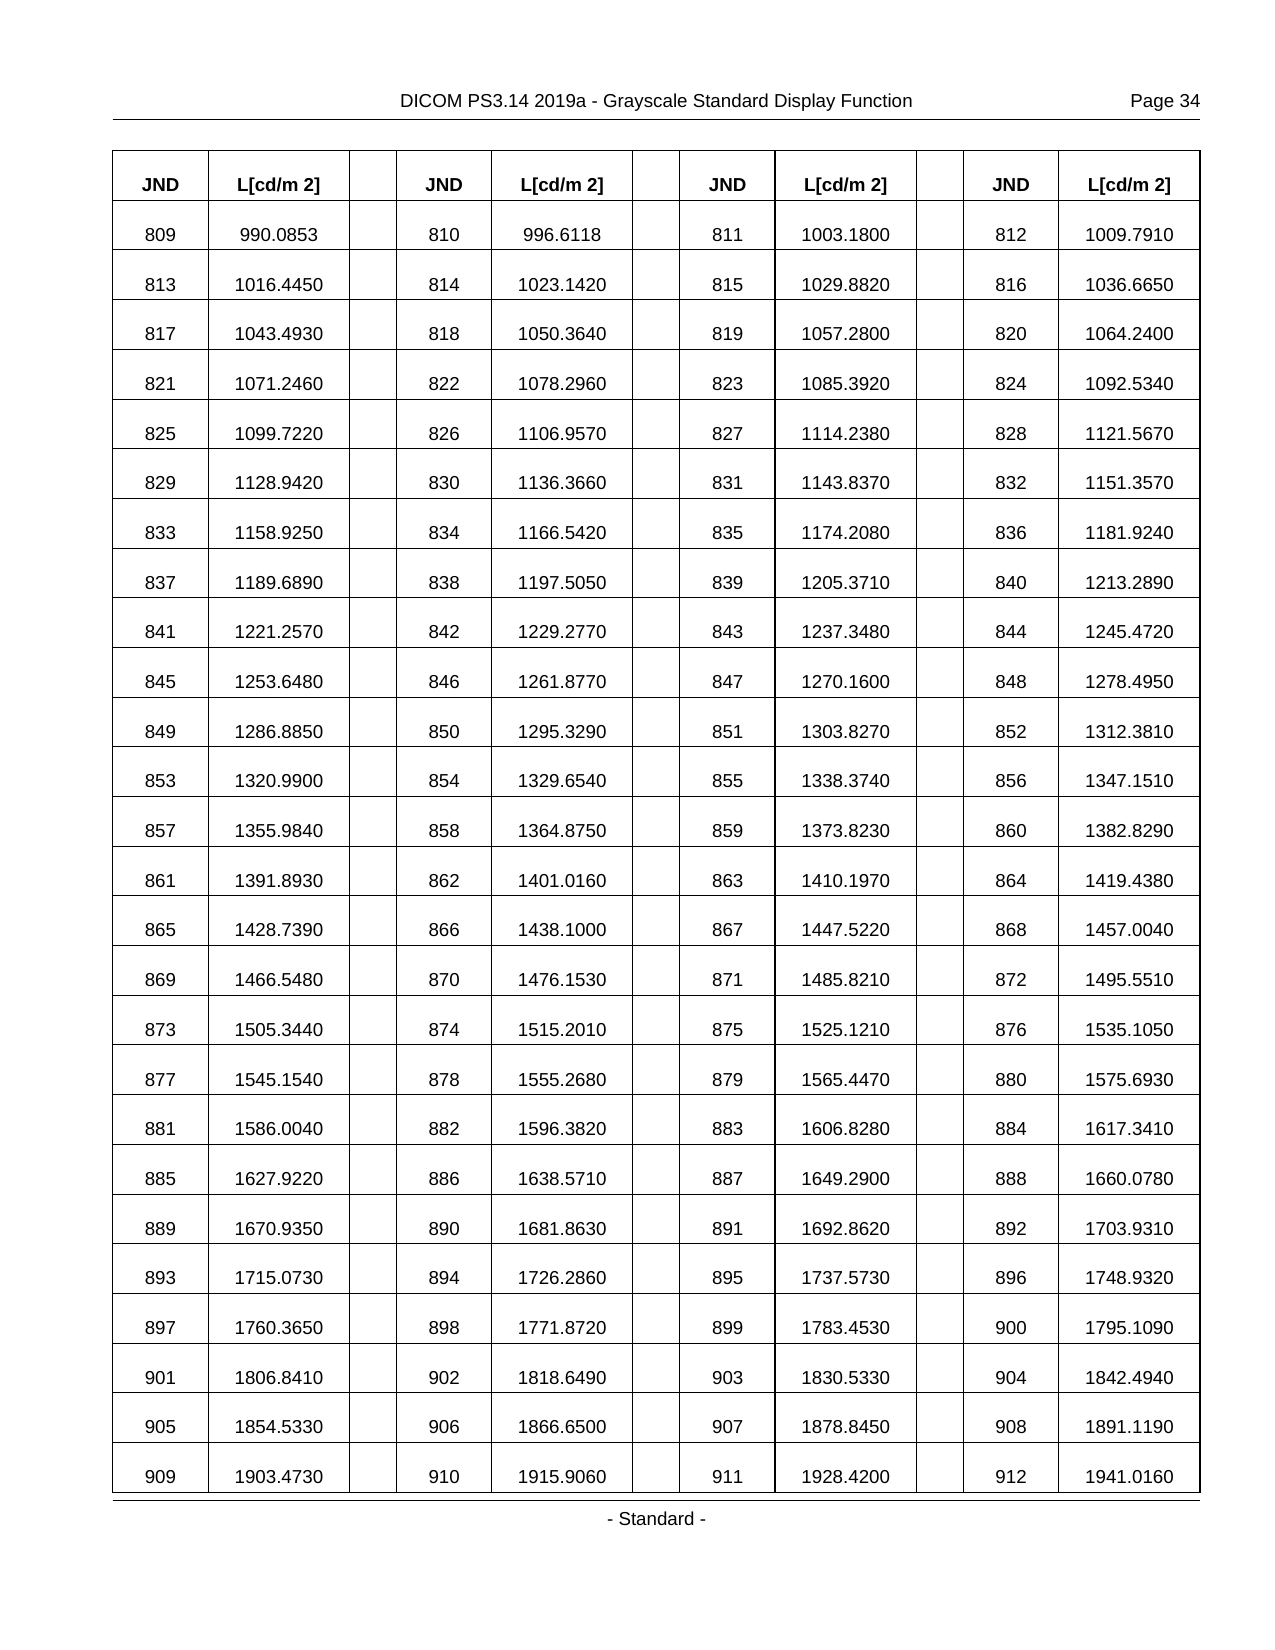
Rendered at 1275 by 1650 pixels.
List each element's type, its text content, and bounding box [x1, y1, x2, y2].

table_cell 818 [397, 300, 491, 349]
table_cell 1703.9310 [1059, 1195, 1199, 1243]
table_header [350, 151, 396, 200]
table_cell 912 [964, 1443, 1058, 1492]
table_cell 1391.8930 [209, 847, 349, 895]
table_cell [633, 300, 679, 349]
table_cell 1158.9250 [209, 499, 349, 547]
table_cell 826 [397, 400, 491, 448]
table_cell 1941.0160 [1059, 1443, 1199, 1492]
table_cell 840 [964, 549, 1058, 597]
table_cell 1818.6490 [492, 1344, 632, 1392]
table_cell [350, 1045, 396, 1094]
table_cell 843 [680, 598, 774, 647]
table_cell 856 [964, 747, 1058, 796]
table_cell [917, 400, 963, 448]
table_cell 1428.7390 [209, 896, 349, 945]
table_cell 1151.3570 [1059, 449, 1199, 498]
table_cell 851 [680, 698, 774, 746]
table_cell 1565.4470 [776, 1045, 916, 1094]
table_cell 908 [964, 1393, 1058, 1442]
table_cell 1286.8850 [209, 698, 349, 746]
table_cell 1003.1800 [776, 201, 916, 249]
table_cell 871 [680, 946, 774, 995]
table_cell 816 [964, 250, 1058, 299]
table_cell 1092.5340 [1059, 350, 1199, 398]
table_cell [633, 250, 679, 299]
table_cell 863 [680, 847, 774, 895]
table_cell 1229.2770 [492, 598, 632, 647]
table_cell 819 [680, 300, 774, 349]
table_cell 1715.0730 [209, 1244, 349, 1293]
table_cell 1023.1420 [492, 250, 632, 299]
table_cell 1338.3740 [776, 747, 916, 796]
table_cell [917, 598, 963, 647]
table_cell 1878.8450 [776, 1393, 916, 1442]
table_cell 1136.3660 [492, 449, 632, 498]
table_cell 857 [113, 797, 208, 846]
table_cell 1197.5050 [492, 549, 632, 597]
table_cell 1114.2380 [776, 400, 916, 448]
table_cell [633, 1443, 679, 1492]
table_cell [917, 350, 963, 398]
table_header L[cd/m 2] [492, 151, 632, 200]
table_cell 1237.3480 [776, 598, 916, 647]
table_cell [350, 350, 396, 398]
table_cell 864 [964, 847, 1058, 895]
table_cell 836 [964, 499, 1058, 547]
table_cell 850 [397, 698, 491, 746]
table_cell [917, 1393, 963, 1442]
table_cell 1617.3410 [1059, 1095, 1199, 1144]
table_cell 1638.5710 [492, 1145, 632, 1193]
table_cell 853 [113, 747, 208, 796]
table_cell 882 [397, 1095, 491, 1144]
table_cell 854 [397, 747, 491, 796]
table_cell 1078.2960 [492, 350, 632, 398]
table_cell 869 [113, 946, 208, 995]
table_cell 886 [397, 1145, 491, 1193]
table_cell 873 [113, 996, 208, 1044]
table_cell [350, 946, 396, 995]
table_cell 1278.4950 [1059, 648, 1199, 697]
table_cell 883 [680, 1095, 774, 1144]
table_cell 885 [113, 1145, 208, 1193]
table_cell 1915.9060 [492, 1443, 632, 1492]
table_cell [350, 549, 396, 597]
table_cell 1029.8820 [776, 250, 916, 299]
table_cell 884 [964, 1095, 1058, 1144]
table_cell 1830.5330 [776, 1344, 916, 1392]
table_cell 1660.0780 [1059, 1145, 1199, 1193]
table_cell 821 [113, 350, 208, 398]
table_cell [350, 1393, 396, 1442]
table_cell [917, 201, 963, 249]
table_cell [633, 598, 679, 647]
table_cell [917, 499, 963, 547]
table_cell 1057.2800 [776, 300, 916, 349]
table_cell [917, 648, 963, 697]
table_cell 1438.1000 [492, 896, 632, 945]
table_cell 878 [397, 1045, 491, 1094]
table_cell [917, 1195, 963, 1243]
table_cell 891 [680, 1195, 774, 1243]
table_cell 897 [113, 1294, 208, 1342]
table_cell 1382.8290 [1059, 797, 1199, 846]
table_cell 1505.3440 [209, 996, 349, 1044]
table_cell 829 [113, 449, 208, 498]
table_cell [917, 747, 963, 796]
table_cell 1842.4940 [1059, 1344, 1199, 1392]
table_cell [917, 797, 963, 846]
table_cell 1795.1090 [1059, 1294, 1199, 1342]
table_cell [350, 300, 396, 349]
table_cell 881 [113, 1095, 208, 1144]
table_header JND [964, 151, 1058, 200]
table_cell 1036.6650 [1059, 250, 1199, 299]
table_cell 1575.6930 [1059, 1045, 1199, 1094]
table_cell 823 [680, 350, 774, 398]
table_cell 1303.8270 [776, 698, 916, 746]
table_cell 837 [113, 549, 208, 597]
table_cell [633, 201, 679, 249]
table_cell 904 [964, 1344, 1058, 1392]
table_cell [633, 1244, 679, 1293]
table_cell [350, 499, 396, 547]
table_cell [350, 698, 396, 746]
table_cell 835 [680, 499, 774, 547]
table_cell [633, 747, 679, 796]
table_cell 1854.5330 [209, 1393, 349, 1442]
table_cell 1320.9900 [209, 747, 349, 796]
table_cell 844 [964, 598, 1058, 647]
table_cell 848 [964, 648, 1058, 697]
table_cell 1545.1540 [209, 1045, 349, 1094]
table_cell [633, 996, 679, 1044]
table_cell [633, 698, 679, 746]
table_cell 1009.7910 [1059, 201, 1199, 249]
table_cell 868 [964, 896, 1058, 945]
table_cell [917, 1145, 963, 1193]
table_cell [350, 1294, 396, 1342]
table_cell [350, 996, 396, 1044]
table_cell 905 [113, 1393, 208, 1442]
table_cell [633, 946, 679, 995]
table_cell 890 [397, 1195, 491, 1243]
table_cell 1466.5480 [209, 946, 349, 995]
table_cell [350, 449, 396, 498]
table_header JND [397, 151, 491, 200]
table_cell 1128.9420 [209, 449, 349, 498]
table_cell 828 [964, 400, 1058, 448]
table_cell 879 [680, 1045, 774, 1094]
table_cell 1043.4930 [209, 300, 349, 349]
table_cell 815 [680, 250, 774, 299]
table_cell [350, 648, 396, 697]
table_cell 820 [964, 300, 1058, 349]
table_cell 1681.8630 [492, 1195, 632, 1243]
table_cell 1312.3810 [1059, 698, 1199, 746]
table_cell 1373.8230 [776, 797, 916, 846]
table_cell 827 [680, 400, 774, 448]
table_cell [917, 250, 963, 299]
table_cell 852 [964, 698, 1058, 746]
table_cell 887 [680, 1145, 774, 1193]
table_cell [633, 1294, 679, 1342]
table_cell 900 [964, 1294, 1058, 1342]
table_cell 1419.4380 [1059, 847, 1199, 895]
table_cell 865 [113, 896, 208, 945]
table_cell 1670.9350 [209, 1195, 349, 1243]
table_cell 889 [113, 1195, 208, 1243]
table_cell 1174.2080 [776, 499, 916, 547]
table_cell 1261.8770 [492, 648, 632, 697]
table_cell 1085.3920 [776, 350, 916, 398]
table_cell [917, 1095, 963, 1144]
table_cell 1783.4530 [776, 1294, 916, 1342]
table_cell 896 [964, 1244, 1058, 1293]
table_cell 875 [680, 996, 774, 1044]
table_cell 1050.3640 [492, 300, 632, 349]
table_cell 1295.3290 [492, 698, 632, 746]
table_cell [350, 400, 396, 448]
table_cell 880 [964, 1045, 1058, 1094]
table_cell 895 [680, 1244, 774, 1293]
table_cell 1355.9840 [209, 797, 349, 846]
table_cell [917, 1294, 963, 1342]
table_cell 1166.5420 [492, 499, 632, 547]
table_cell 1181.9240 [1059, 499, 1199, 547]
table_cell 894 [397, 1244, 491, 1293]
table_cell 1329.6540 [492, 747, 632, 796]
table_header L[cd/m 2] [1059, 151, 1199, 200]
table_cell 1760.3650 [209, 1294, 349, 1342]
table_cell 1364.8750 [492, 797, 632, 846]
table_cell 910 [397, 1443, 491, 1492]
table_cell 839 [680, 549, 774, 597]
table_cell 1555.2680 [492, 1045, 632, 1094]
table_cell 872 [964, 946, 1058, 995]
table_cell 1606.8280 [776, 1095, 916, 1144]
table_cell 838 [397, 549, 491, 597]
table_cell [633, 648, 679, 697]
table_cell 831 [680, 449, 774, 498]
table_cell 877 [113, 1045, 208, 1094]
table_cell [350, 201, 396, 249]
table_header [633, 151, 679, 200]
table_cell 874 [397, 996, 491, 1044]
table_cell [350, 250, 396, 299]
table_cell 860 [964, 797, 1058, 846]
table_header JND [113, 151, 208, 200]
table_cell 822 [397, 350, 491, 398]
table_cell 825 [113, 400, 208, 448]
table_cell [917, 1244, 963, 1293]
table_header [917, 151, 963, 200]
table_cell 1205.3710 [776, 549, 916, 597]
table_cell [917, 549, 963, 597]
table_cell 1515.2010 [492, 996, 632, 1044]
table_cell 811 [680, 201, 774, 249]
table_cell [350, 747, 396, 796]
table_header L[cd/m 2] [209, 151, 349, 200]
table_cell 1596.3820 [492, 1095, 632, 1144]
table_cell [633, 1145, 679, 1193]
table_cell 813 [113, 250, 208, 299]
table_cell 1748.9320 [1059, 1244, 1199, 1293]
table_cell 1106.9570 [492, 400, 632, 448]
table_cell [917, 1045, 963, 1094]
table_cell [917, 1443, 963, 1492]
table_cell 907 [680, 1393, 774, 1442]
table_cell 809 [113, 201, 208, 249]
table_cell [917, 1344, 963, 1392]
table_cell 1866.6500 [492, 1393, 632, 1442]
table_cell 855 [680, 747, 774, 796]
table_cell 1270.1600 [776, 648, 916, 697]
table_cell [633, 350, 679, 398]
table_cell 1064.2400 [1059, 300, 1199, 349]
table_cell 1447.5220 [776, 896, 916, 945]
table_cell [633, 400, 679, 448]
table_cell 824 [964, 350, 1058, 398]
table_cell 867 [680, 896, 774, 945]
table_cell 990.0853 [209, 201, 349, 249]
table_cell [633, 1344, 679, 1392]
table_cell 1771.8720 [492, 1294, 632, 1342]
table_cell 1586.0040 [209, 1095, 349, 1144]
table_cell [633, 1045, 679, 1094]
table_cell 870 [397, 946, 491, 995]
table_cell 861 [113, 847, 208, 895]
table_cell [633, 1095, 679, 1144]
table_cell [633, 1195, 679, 1243]
table_cell 1535.1050 [1059, 996, 1199, 1044]
table_cell 1726.2860 [492, 1244, 632, 1293]
table_cell [633, 797, 679, 846]
table_cell 812 [964, 201, 1058, 249]
table_cell 1806.8410 [209, 1344, 349, 1392]
table_cell 906 [397, 1393, 491, 1442]
table_cell 845 [113, 648, 208, 697]
table_cell 858 [397, 797, 491, 846]
table_cell [633, 847, 679, 895]
table_cell 1410.1970 [776, 847, 916, 895]
table_cell [350, 598, 396, 647]
table_cell 1213.2890 [1059, 549, 1199, 597]
table_cell [633, 449, 679, 498]
table_cell 888 [964, 1145, 1058, 1193]
table_cell 1891.1190 [1059, 1393, 1199, 1442]
table_cell 901 [113, 1344, 208, 1392]
table_cell [350, 1244, 396, 1293]
table_cell 1143.8370 [776, 449, 916, 498]
table_cell 902 [397, 1344, 491, 1392]
table_cell 1347.1510 [1059, 747, 1199, 796]
table_cell 909 [113, 1443, 208, 1492]
table_cell 1071.2460 [209, 350, 349, 398]
table_cell 830 [397, 449, 491, 498]
table_cell 1692.8620 [776, 1195, 916, 1243]
table_cell 1099.7220 [209, 400, 349, 448]
table_cell 849 [113, 698, 208, 746]
table_cell [350, 1344, 396, 1392]
table_cell [350, 896, 396, 945]
table_cell [917, 847, 963, 895]
table_cell 1495.5510 [1059, 946, 1199, 995]
table_header JND [680, 151, 774, 200]
table_cell 1737.5730 [776, 1244, 916, 1293]
table_cell 1903.4730 [209, 1443, 349, 1492]
table_cell [917, 300, 963, 349]
table_cell 876 [964, 996, 1058, 1044]
table_cell [633, 549, 679, 597]
table_cell 1476.1530 [492, 946, 632, 995]
table_cell 899 [680, 1294, 774, 1342]
table_cell [350, 1095, 396, 1144]
table_cell 846 [397, 648, 491, 697]
table_cell 1016.4450 [209, 250, 349, 299]
table_cell 847 [680, 648, 774, 697]
table_cell [633, 896, 679, 945]
table_cell 1121.5670 [1059, 400, 1199, 448]
table_cell 866 [397, 896, 491, 945]
table_cell 1457.0040 [1059, 896, 1199, 945]
table_cell [350, 1145, 396, 1193]
table_cell 911 [680, 1443, 774, 1492]
table_cell 892 [964, 1195, 1058, 1243]
table_cell 832 [964, 449, 1058, 498]
table_cell 817 [113, 300, 208, 349]
table_cell [917, 896, 963, 945]
table_cell 862 [397, 847, 491, 895]
table_cell [350, 1195, 396, 1243]
table_cell 814 [397, 250, 491, 299]
table_cell [350, 847, 396, 895]
table_cell [633, 499, 679, 547]
table_cell 893 [113, 1244, 208, 1293]
table_cell [917, 449, 963, 498]
table_cell 1525.1210 [776, 996, 916, 1044]
table_cell [917, 946, 963, 995]
table_cell 1245.4720 [1059, 598, 1199, 647]
table_cell 1221.2570 [209, 598, 349, 647]
table_cell 1485.8210 [776, 946, 916, 995]
table_cell 810 [397, 201, 491, 249]
table_cell 898 [397, 1294, 491, 1342]
table_cell 903 [680, 1344, 774, 1392]
table_cell 1401.0160 [492, 847, 632, 895]
table_cell 1649.2900 [776, 1145, 916, 1193]
table_cell [633, 1393, 679, 1442]
table_cell [917, 996, 963, 1044]
table_cell 833 [113, 499, 208, 547]
table_cell 834 [397, 499, 491, 547]
table_cell [350, 1443, 396, 1492]
table_cell 842 [397, 598, 491, 647]
table_cell [350, 797, 396, 846]
table_cell 1253.6480 [209, 648, 349, 697]
table_cell 1189.6890 [209, 549, 349, 597]
table_cell 1928.4200 [776, 1443, 916, 1492]
table_cell 996.6118 [492, 201, 632, 249]
table_header L[cd/m 2] [776, 151, 916, 200]
table_cell 841 [113, 598, 208, 647]
table_cell 859 [680, 797, 774, 846]
table_cell [917, 698, 963, 746]
table_cell 1627.9220 [209, 1145, 349, 1193]
